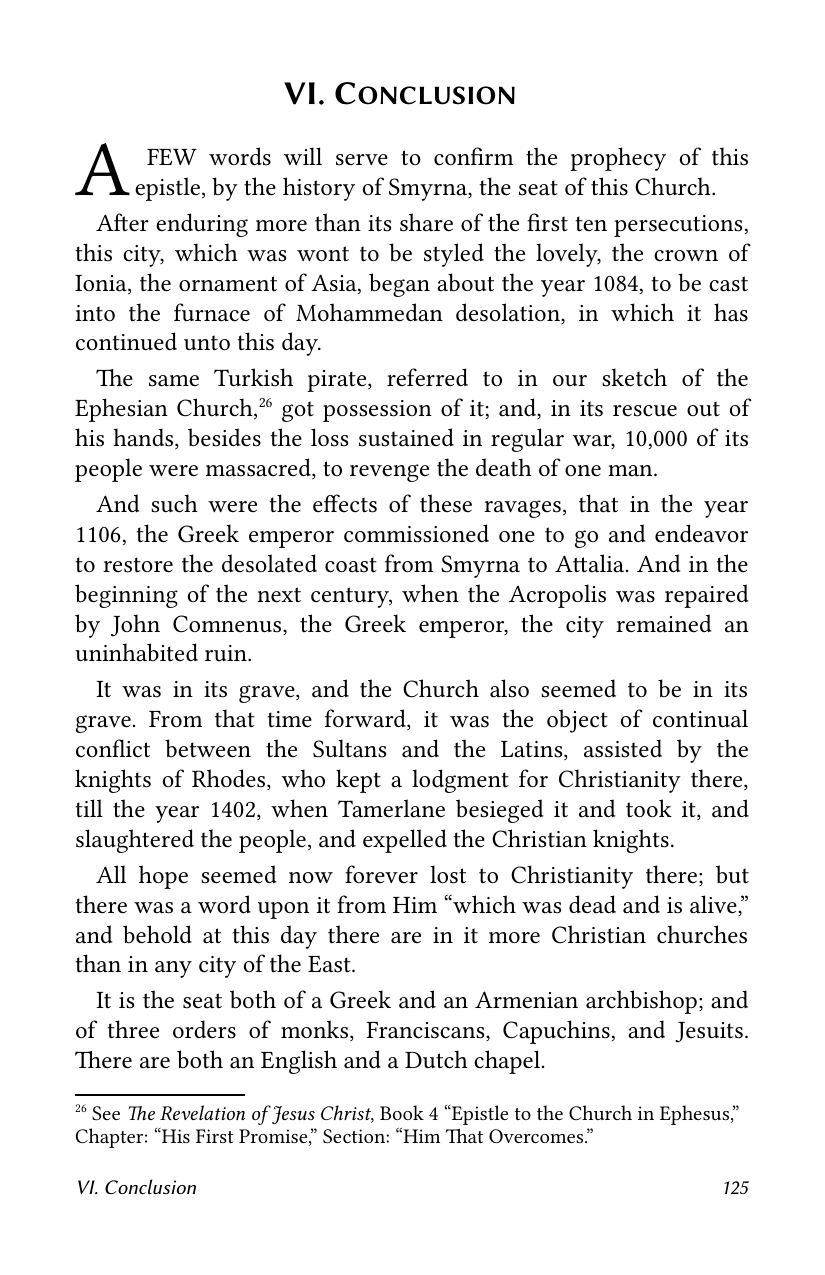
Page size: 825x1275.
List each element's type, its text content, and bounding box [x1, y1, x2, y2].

subtitle Conclusion [75, 75, 750, 113]
text And such were the effects of these ravages, that in the year 1106, the Greek emperor commissioned one to go and endeavor to restore the desolated coast from Smyrna to Attalia. And in the beginning of the next century, when the Acropolis was repaired by John Comnenus, the Greek emperor, the city remained an uninhabited ruin. [75, 490, 750, 668]
text After enduring more than its share of the first ten persecutions, this city, which was wont to be styled the lovely, the crown of Ionia, the ornament of Asia, began about the year 1084, to be cast into the furnace of Mohammedan desolation, in which it has continued unto this day. [75, 209, 750, 357]
text A FEW words will serve to confirm the prophecy of this epistle, by the history of Smyrna, the seat of this Church. [75, 143, 750, 201]
text See The Revelation of Jesus Christ, Book 4 “Epistle to the Church in Ephesus,” Chapter: “His First Promise,” Section: “Him That Overcomes.” [75, 1102, 750, 1149]
text All hope seemed now forever lost to Christianity there; but there was a word upon it from Him “which was dead and is alive,” and behold at this day there are in it more Christian churches than in any city of the East. [75, 861, 750, 979]
text It is the seat both of a Greek and an Armenian archbishop; and of three orders of monks, Franciscans, Capuchins, and Jesuits. There are both an English and a Dutch chapel. [75, 986, 750, 1075]
text It was in its grave, and the Church also seemed to be in its grave. From that time forward, it was the object of continual conflict between the Sultans and the Latins, assisted by the knights of Rhodes, who kept a lodgment for Christianity there, till the year 1402, when Tamerlane besieged it and took it, and slaughtered the people, and expelled the Christian knights. [75, 675, 750, 853]
text The same Turkish pirate, referred to in our sketch of the Ephesian Church, got possession of it; and, in its rescue out of his hands, besides the loss sustained in regular war, 10,000 of its people were massacred, to revenge the death of one man. [75, 364, 750, 483]
